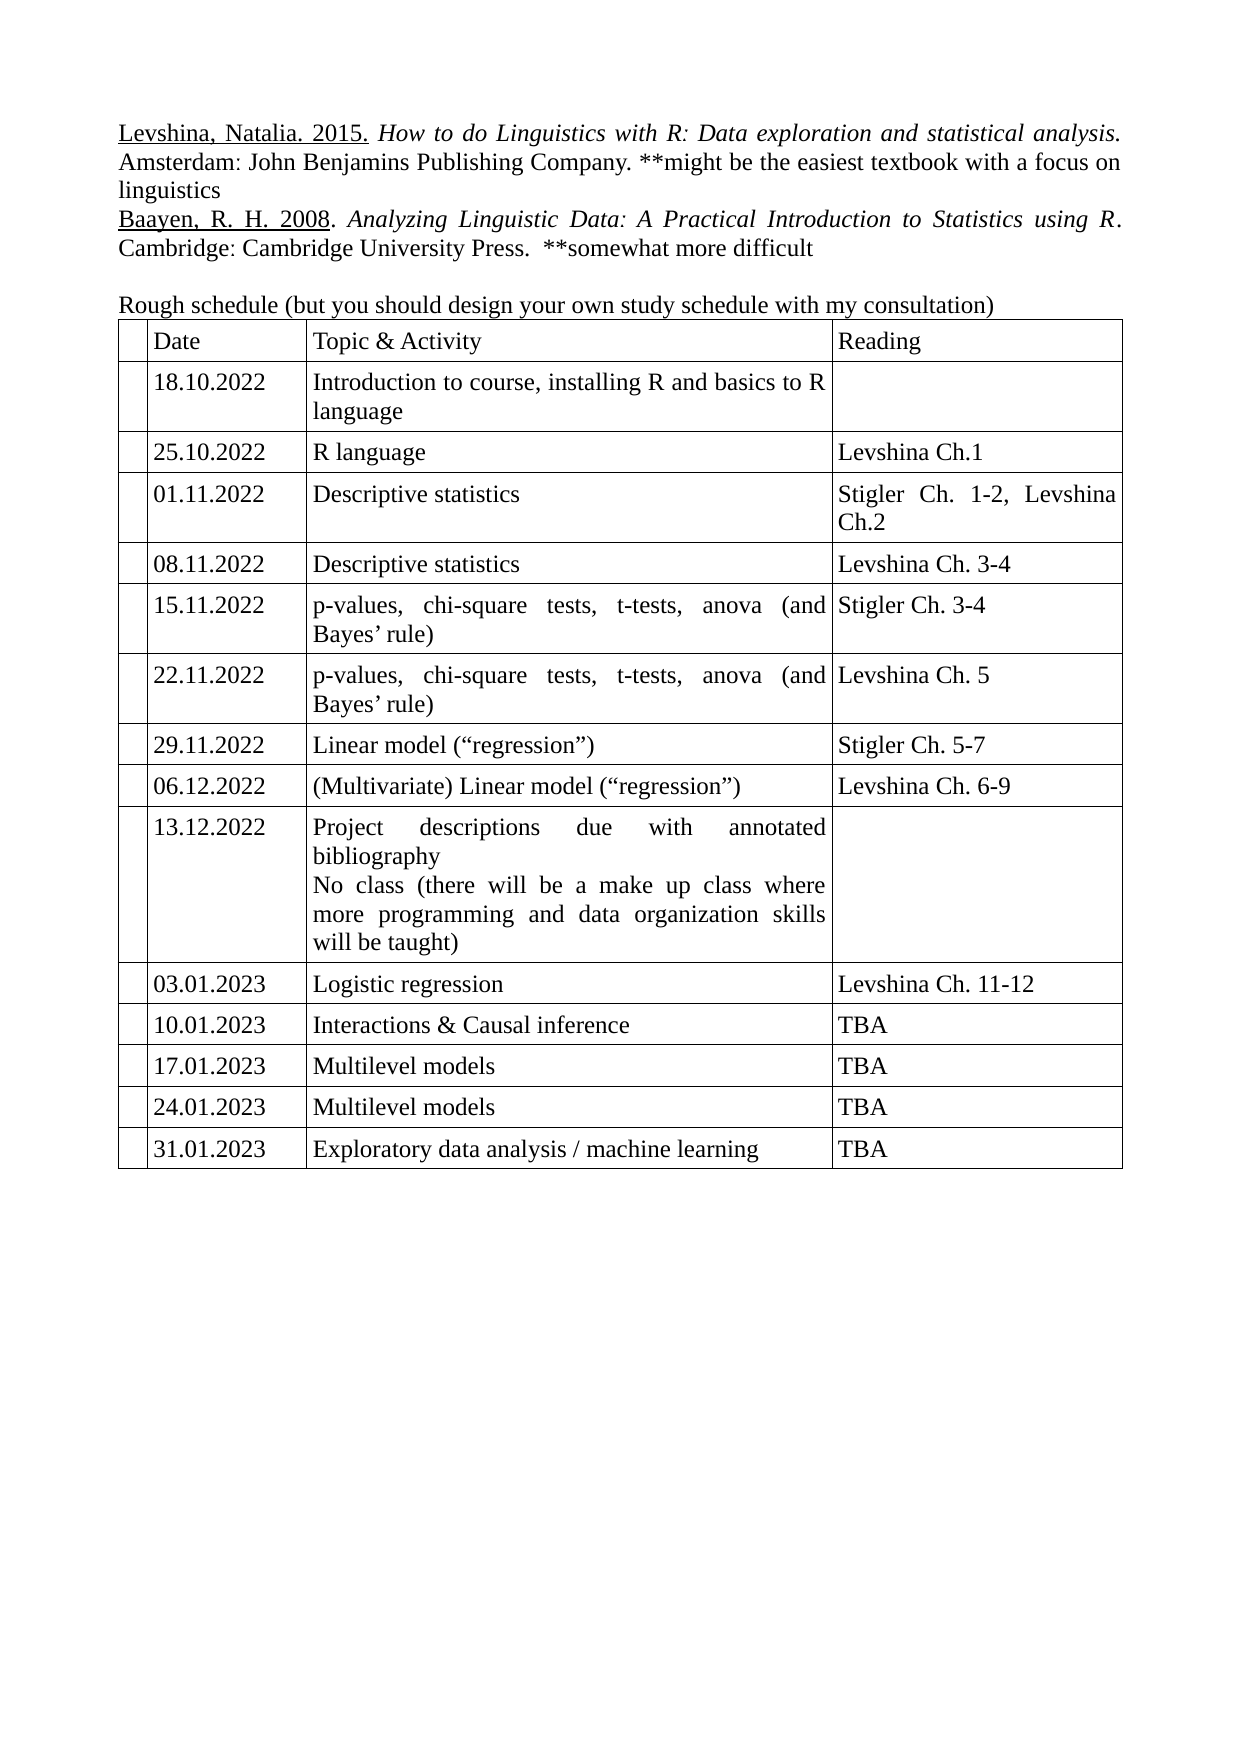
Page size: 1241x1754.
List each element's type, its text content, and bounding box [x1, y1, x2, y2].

table_cell Stigler Ch. 1-2, Levshina Ch.2 [833, 473, 1122, 542]
table_cell [833, 807, 1122, 962]
table_cell [119, 654, 147, 723]
table_cell 10.01.2023 [148, 1004, 306, 1044]
table_cell 25.10.2022 [148, 432, 306, 472]
table_cell Levshina Ch. 6-9 [833, 765, 1122, 806]
table_cell 03.01.2023 [148, 963, 306, 1003]
table_cell [119, 765, 147, 806]
table_cell Project descriptions due with annotated bibliography No class (there will be a make up class where more programming and data organization skills will be taught) [307, 807, 832, 962]
table_cell [119, 1045, 147, 1086]
table_header Date [148, 320, 306, 361]
table_cell 29.11.2022 [148, 724, 306, 764]
table_cell [119, 432, 147, 472]
table_cell p-values, chi-square tests, t-tests, anova (and Bayes’ rule) [307, 654, 832, 723]
table_cell 15.11.2022 [148, 584, 306, 653]
table_cell 18.10.2022 [148, 362, 306, 431]
table_cell Levshina Ch. 5 [833, 654, 1122, 723]
table_cell 13.12.2022 [148, 807, 306, 962]
table_cell 06.12.2022 [148, 765, 306, 806]
table_cell p-values, chi-square tests, t-tests, anova (and Bayes’ rule) [307, 584, 832, 653]
table_cell TBA [833, 1045, 1122, 1086]
table_cell [119, 1087, 147, 1127]
table_cell Multilevel models [307, 1087, 832, 1127]
table_cell 31.01.2023 [148, 1128, 306, 1168]
table_cell [833, 362, 1122, 431]
table_cell Multilevel models [307, 1045, 832, 1086]
table_header [119, 320, 147, 361]
table_cell 17.01.2023 [148, 1045, 306, 1086]
text Rough schedule (but you should design your own study schedule with my consultation) [118, 291, 1122, 319]
table_cell [119, 963, 147, 1003]
table_cell Stigler Ch. 3-4 [833, 584, 1122, 653]
table_cell (Multivariate) Linear model (“regression”) [307, 765, 832, 806]
table_cell Levshina Ch. 3-4 [833, 543, 1122, 583]
table_cell [119, 584, 147, 653]
table_cell [119, 1128, 147, 1168]
table_header Reading [833, 320, 1122, 361]
table_cell 24.01.2023 [148, 1087, 306, 1127]
table_cell [119, 362, 147, 431]
table_cell Descriptive statistics [307, 543, 832, 583]
table_cell 01.11.2022 [148, 473, 306, 542]
text Baayen, R. H. 2008. Analyzing Linguistic Dataː A Practical Introduction to Statistics using R. Cambridgeː Cambridge University Press. **somewhat more difficult [118, 204, 1122, 262]
table_cell TBA [833, 1004, 1122, 1044]
table_cell TBA [833, 1087, 1122, 1127]
table_cell Stigler Ch. 5-7 [833, 724, 1122, 764]
table_cell [119, 1004, 147, 1044]
table_cell [119, 807, 147, 962]
table_cell Levshina Ch.1 [833, 432, 1122, 472]
table_cell Interactions & Causal inference [307, 1004, 832, 1044]
table_cell Exploratory data analysis / machine learning [307, 1128, 832, 1168]
text Levshina, Natalia. 2015. How to do Linguistics with Rː Data exploration and statistical analysis. Amsterdamː John Benjamins Publishing Company. **might be the easiest textbook with a focus on linguistics [118, 118, 1122, 204]
table_cell Descriptive statistics [307, 473, 832, 542]
table_cell Logistic regression [307, 963, 832, 1003]
table_cell [119, 473, 147, 542]
table_cell 08.11.2022 [148, 543, 306, 583]
table_cell Levshina Ch. 11-12 [833, 963, 1122, 1003]
table_cell R language [307, 432, 832, 472]
table_cell Linear model (“regression”) [307, 724, 832, 764]
table_cell [119, 724, 147, 764]
table_cell TBA [833, 1128, 1122, 1168]
table_cell 22.11.2022 [148, 654, 306, 723]
table_cell Introduction to course, installing R and basics to R language [307, 362, 832, 431]
table_header Topic & Activity [307, 320, 832, 361]
table_cell [119, 543, 147, 583]
